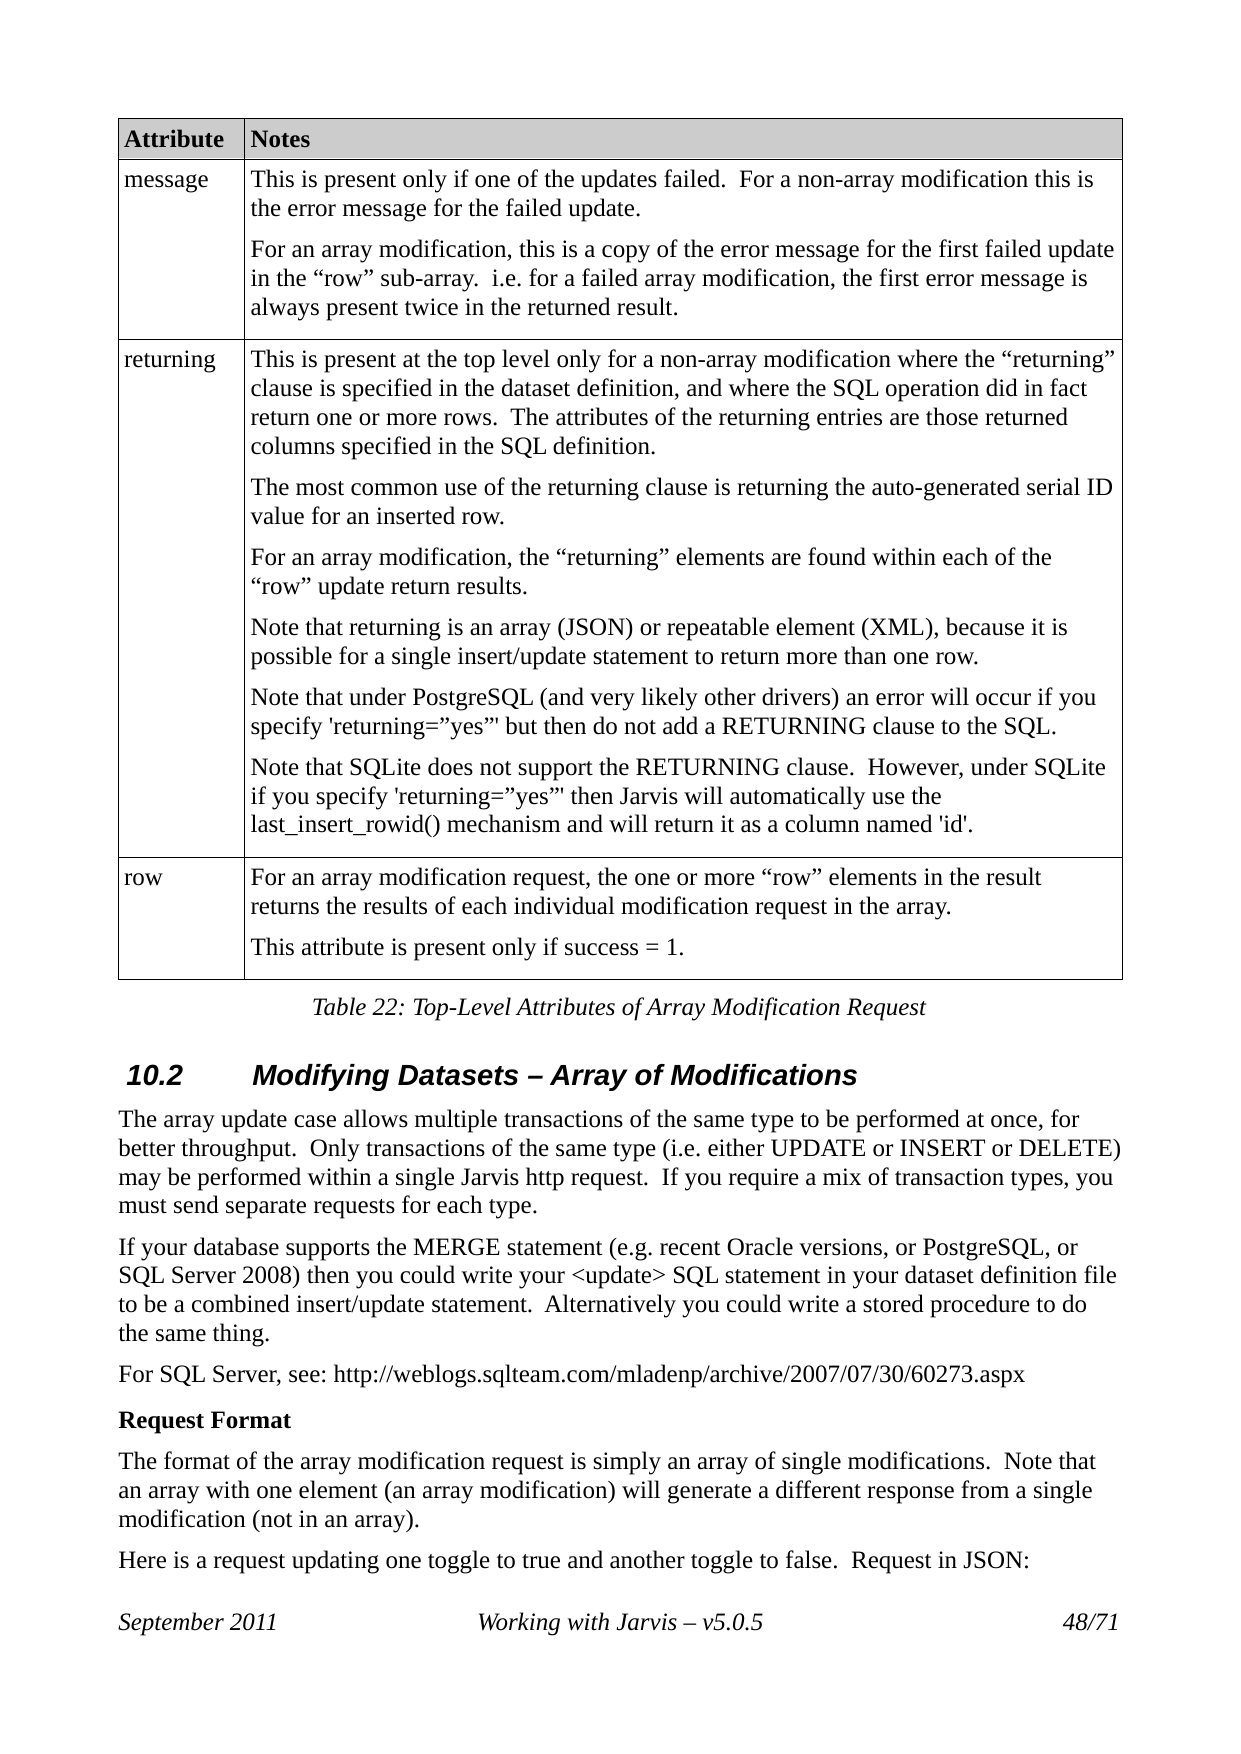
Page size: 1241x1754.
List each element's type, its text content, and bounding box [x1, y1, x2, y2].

subtitle Request Format [118, 1405, 1122, 1434]
text If your database supports the MERGE statement (e.g. recent Oracle versions, or PostgreSQL, or SQL Server 2008) then you could write your <update> SQL statement in your dataset definition file to be a combined insert/update statement. Alternatively you could write a stored procedure to do the same thing. [118, 1232, 1122, 1347]
text Table 22: Top-Level Attributes of Array Modification Request [118, 992, 1122, 1021]
text The format of the array modification request is simply an array of single modifications. Note that an array with one element (an array modification) will generate a different response from a single modification (not in an array). [118, 1446, 1122, 1533]
table_header Attribute [119, 119, 244, 158]
table_cell This is present at the top level only for a non-array modification where the “returning” clause is specified in the dataset definition, and where the SQL operation did in fact return one or more rows. The attributes of the returning entries are those returned columns specified in the SQL definition. The most common use of the returning clause is returning the auto-generated serial ID value for an inserted row. For an array modification, the “returning” elements are found within each of the “row” update return results. Note that returning is an array (JSON) or repeatable element (XML), because it is possible for a single insert/update statement to return more than one row. Note that under PostgreSQL (and very likely other drivers) an error will occur if you specify 'returning=”yes”' but then do not add a RETURNING clause to the SQL. Note that SQLite does not support the RETURNING clause. However, under SQLite if you specify 'returning=”yes”' then Jarvis will automatically use the last_insert_rowid() mechanism and will return it as a column named 'id'. [245, 340, 1122, 857]
table_cell message [119, 160, 244, 339]
table_cell row [119, 858, 244, 979]
table_cell For an array modification request, the one or more “row” elements in the result returns the results of each individual modification request in the array. This attribute is present only if success = 1. [245, 858, 1122, 979]
table_cell This is present only if one of the updates failed. For a non-array modification this is the error message for the failed update. For an array modification, this is a copy of the error message for the first failed update in the “row” sub-array. i.e. for a failed array modification, the first error message is always present twice in the returned result. [245, 160, 1122, 339]
text The array update case allows multiple transactions of the same type to be performed at once, for better throughput. Only transactions of the same type (i.e. either UPDATE or INSERT or DELETE) may be performed within a single Jarvis http request. If you require a mix of transaction types, you must send separate requests for each type. [118, 1104, 1122, 1219]
text Here is a request updating one toggle to true and another toggle to false. Request in JSON: [118, 1545, 1122, 1574]
table_cell returning [119, 340, 244, 857]
subtitle Modifying Datasets – Array of Modifications [118, 1058, 1122, 1092]
text For SQL Server, see: http://weblogs.sqlteam.com/mladenp/archive/2007/07/30/60273.aspx [118, 1359, 1122, 1388]
table_header Notes [245, 119, 1122, 158]
